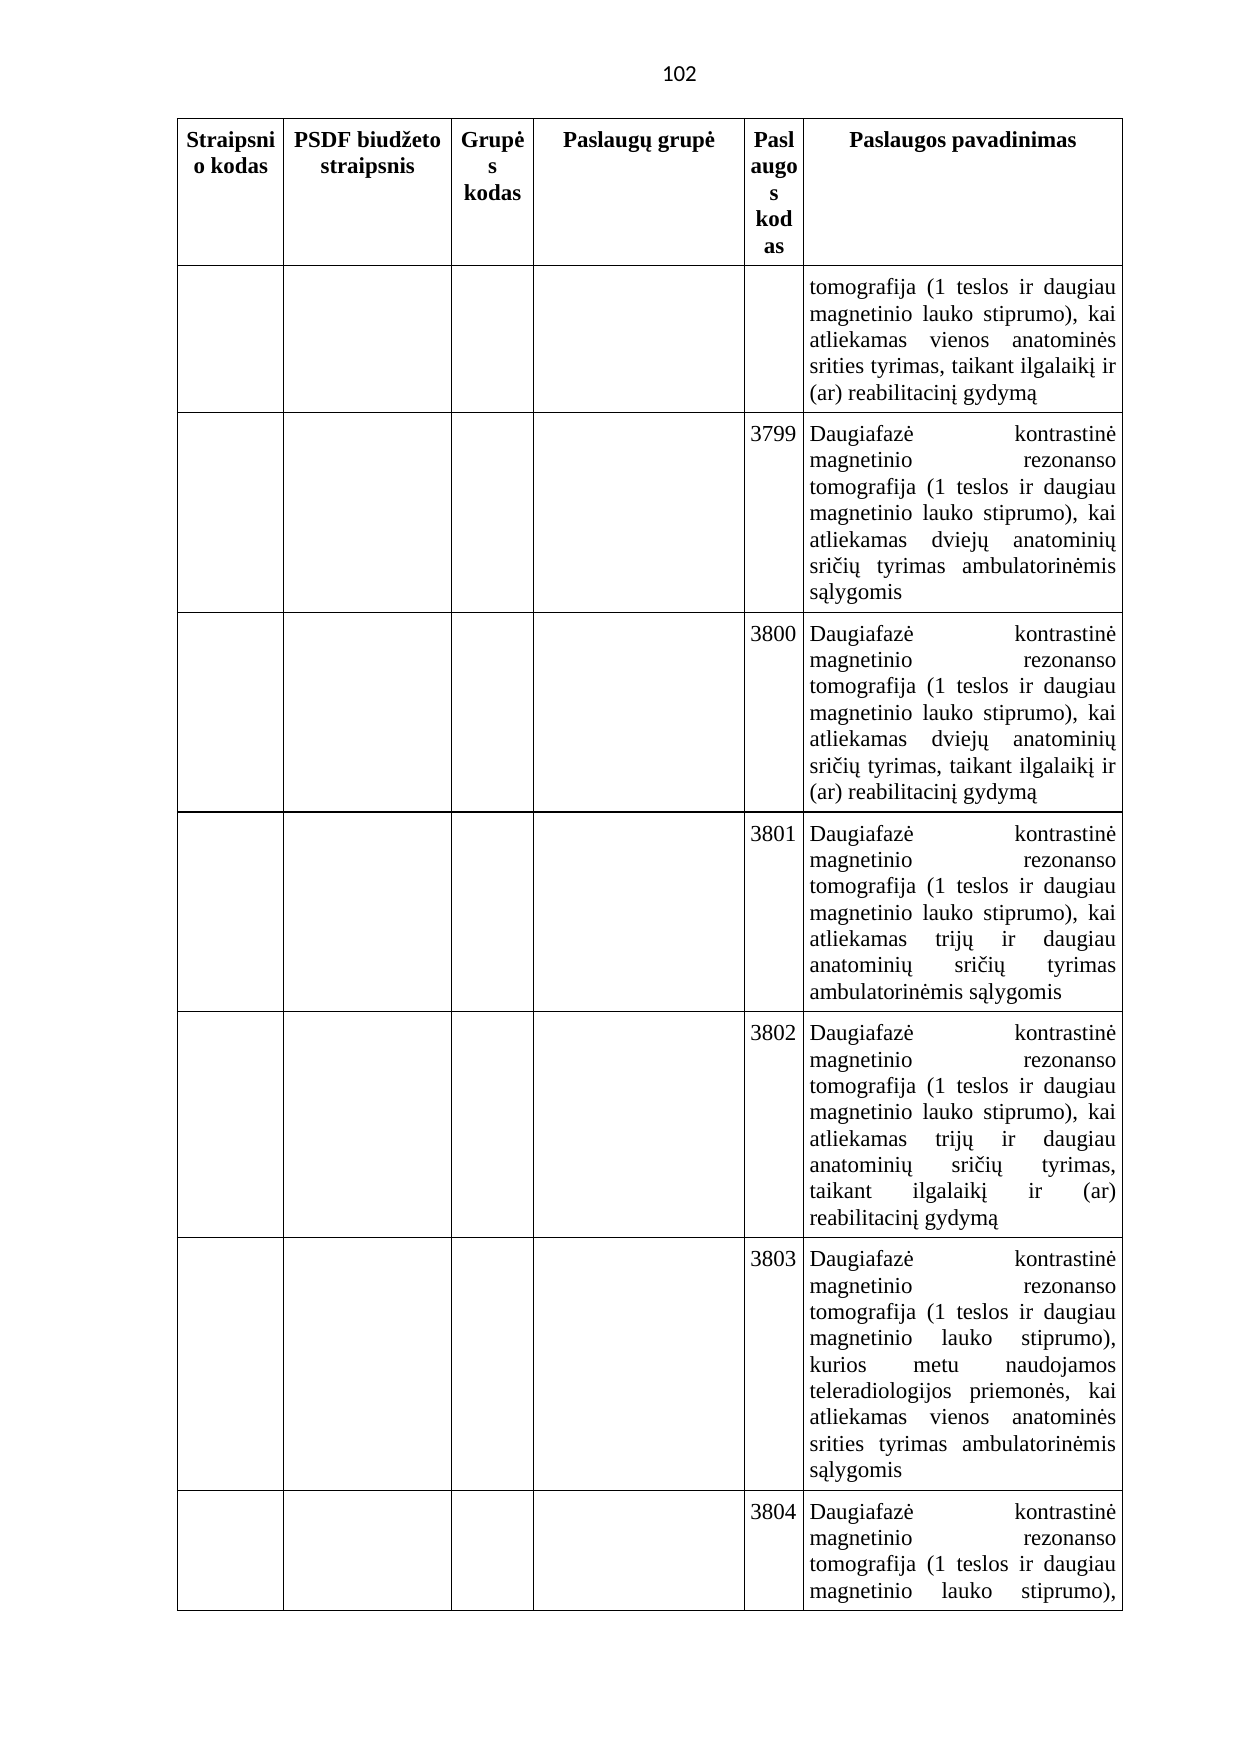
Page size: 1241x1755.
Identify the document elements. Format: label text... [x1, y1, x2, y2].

table_cell [452, 813, 533, 1011]
table_cell 3803 [745, 1238, 803, 1489]
table_cell [534, 1238, 744, 1489]
table_cell [452, 266, 533, 412]
table_cell 3802 [745, 1012, 803, 1237]
table_header Paslaugos pavadinimas [804, 119, 1122, 265]
table_cell [534, 613, 744, 811]
table_header Paslaugos kodas [745, 119, 803, 265]
table_cell [178, 813, 283, 1011]
table_cell [534, 413, 744, 612]
table_cell Daugiafazė kontrastinė magnetinio rezonanso tomografija (1 teslos ir daugiau magnetinio lauko stiprumo), kai atliekamas dviejų anatominių sričių tyrimas, taikant ilgalaikį ir (ar) reabilitacinį gydymą [804, 613, 1122, 811]
table_cell [284, 613, 451, 811]
table_cell Daugiafazė kontrastinė magnetinio rezonanso tomografija (1 teslos ir daugiau magnetinio lauko stiprumo), kai atliekamas dviejų anatominių sričių tyrimas ambulatorinėmis sąlygomis [804, 413, 1122, 612]
table_cell [178, 1491, 283, 1610]
table_cell tomografija (1 teslos ir daugiau magnetinio lauko stiprumo), kai atliekamas vienos anatominės srities tyrimas, taikant ilgalaikį ir (ar) reabilitacinį gydymą [804, 266, 1122, 412]
table_cell Daugiafazė kontrastinė magnetinio rezonanso tomografija (1 teslos ir daugiau magnetinio lauko stiprumo), kai atliekamas trijų ir daugiau anatominių sričių tyrimas, taikant ilgalaikį ir (ar) reabilitacinį gydymą [804, 1012, 1122, 1237]
table_cell Daugiafazė kontrastinė magnetinio rezonanso tomografija (1 teslos ir daugiau magnetinio lauko stiprumo), [804, 1491, 1122, 1610]
table_cell [284, 1238, 451, 1489]
table_cell [452, 1491, 533, 1610]
table_header Straipsnio kodas [178, 119, 283, 265]
table_cell Daugiafazė kontrastinė magnetinio rezonanso tomografija (1 teslos ir daugiau magnetinio lauko stiprumo), kai atliekamas trijų ir daugiau anatominių sričių tyrimas ambulatorinėmis sąlygomis [804, 813, 1122, 1011]
table_cell [178, 1012, 283, 1237]
table_cell [284, 1012, 451, 1237]
table_cell [534, 266, 744, 412]
table_cell 3801 [745, 813, 803, 1011]
table_header PSDF biudžeto straipsnis [284, 119, 451, 265]
table_cell [745, 266, 803, 412]
table_cell [284, 813, 451, 1011]
table_cell [452, 413, 533, 612]
table_cell [178, 1238, 283, 1489]
table_cell [178, 413, 283, 612]
table_cell 3799 [745, 413, 803, 612]
table_cell [178, 613, 283, 811]
table_cell 3804 [745, 1491, 803, 1610]
table_cell [452, 613, 533, 811]
table_cell 3800 [745, 613, 803, 811]
table_cell [452, 1012, 533, 1237]
table_cell [452, 1238, 533, 1489]
table_header Grupės kodas [452, 119, 533, 265]
table_cell [284, 413, 451, 612]
table_header Paslaugų grupė [534, 119, 744, 265]
table_cell [534, 1491, 744, 1610]
table_cell [534, 1012, 744, 1237]
table_cell [284, 1491, 451, 1610]
table_cell Daugiafazė kontrastinė magnetinio rezonanso tomografija (1 teslos ir daugiau magnetinio lauko stiprumo), kurios metu naudojamos teleradiologijos priemonės, kai atliekamas vienos anatominės srities tyrimas ambulatorinėmis sąlygomis [804, 1238, 1122, 1489]
table_cell [284, 266, 451, 412]
table_cell [534, 813, 744, 1011]
table_cell [178, 266, 283, 412]
